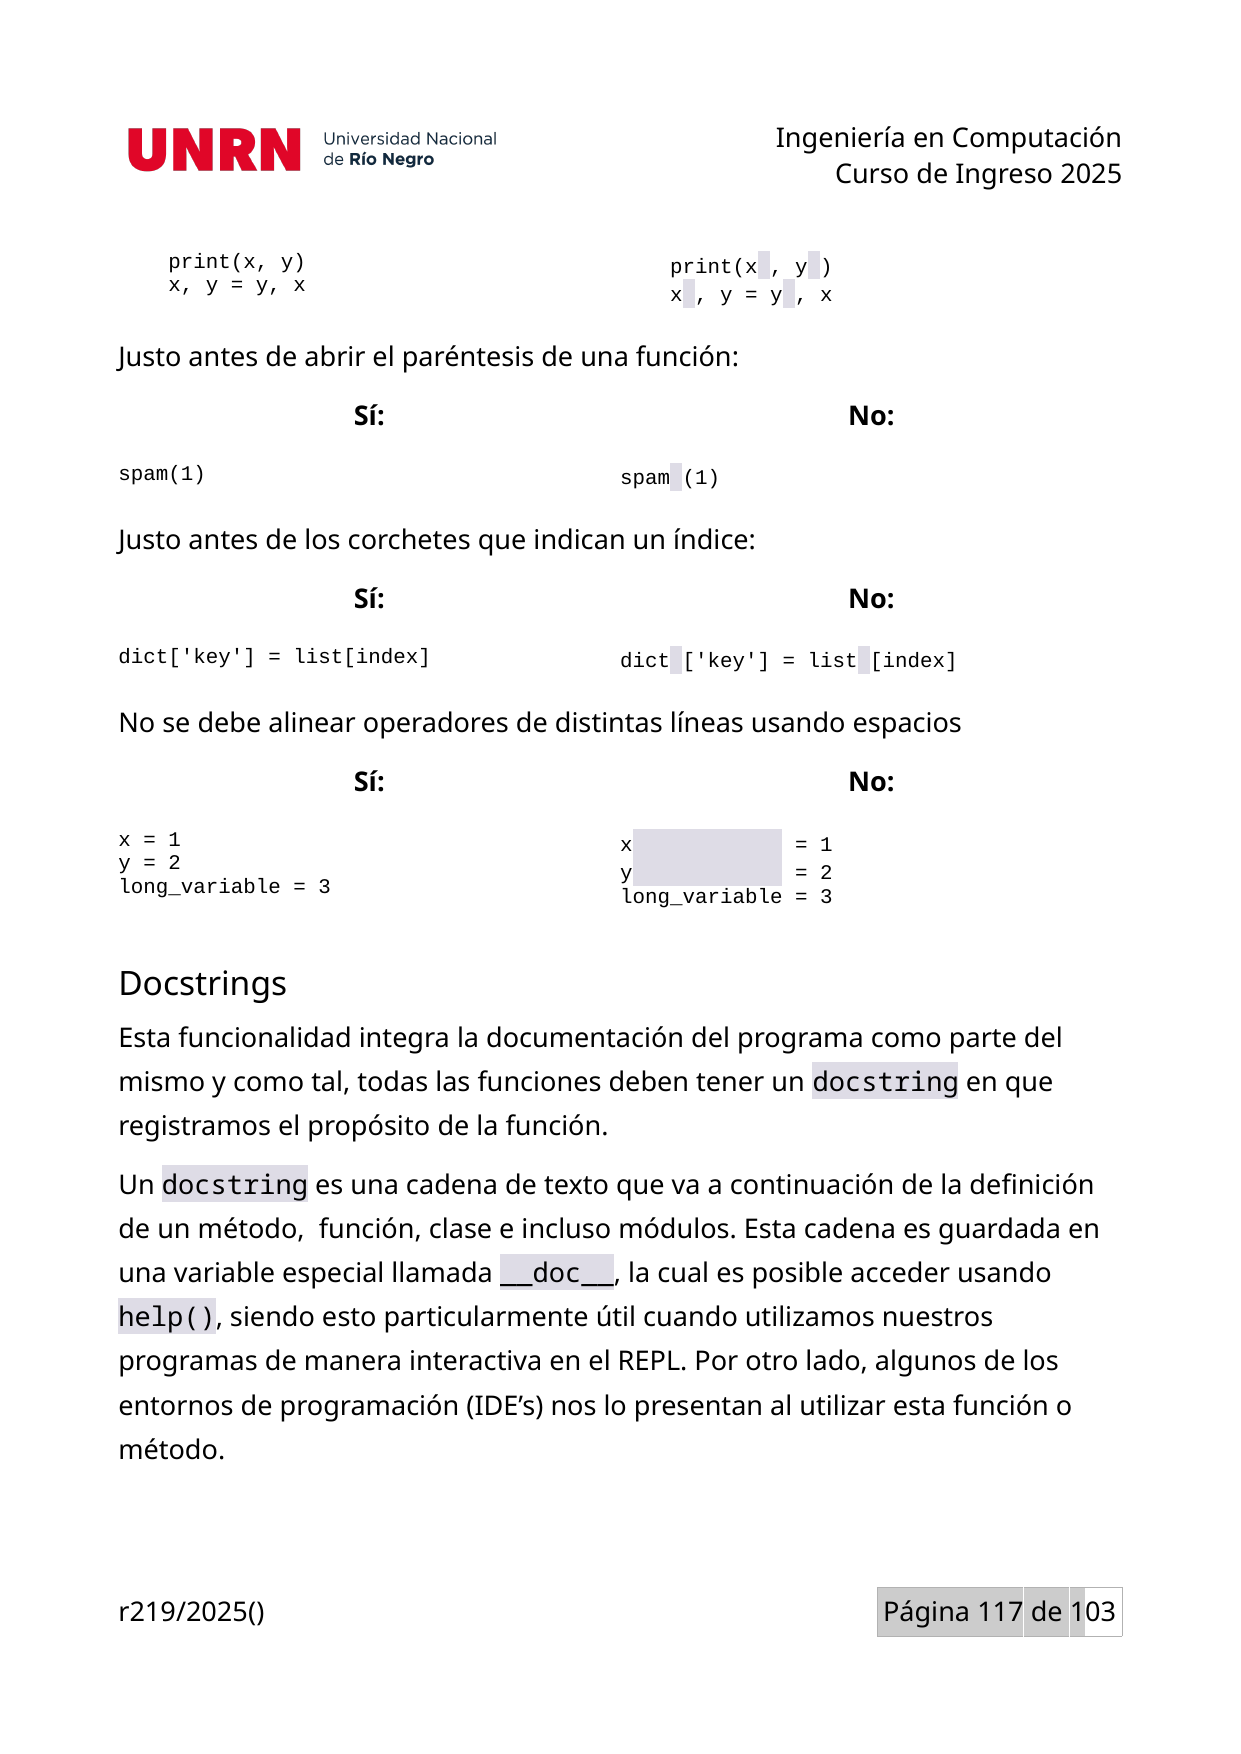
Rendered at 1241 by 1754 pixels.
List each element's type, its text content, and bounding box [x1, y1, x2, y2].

table_cell print(x , y ) x , y = y , x [620, 221, 1122, 337]
text Justo antes de abrir el paréntesis de una función: [118, 337, 1122, 374]
table_cell x = 1 y = 2 long_variable = 3 [118, 799, 620, 939]
picture [118, 118, 505, 180]
table_header No: [620, 763, 1122, 799]
table_header Sí: [118, 763, 620, 799]
table_cell spam (1) [620, 433, 1122, 521]
subtitle Docstrings [118, 960, 1122, 1006]
table_header Sí: [118, 579, 620, 616]
text Justo antes de los corchetes que indican un índice: [118, 521, 1122, 557]
text Esta funcionalidad integra la documentación del programa como parte del mismo y como tal, todas las funciones deben tener un docstring en que registramos el propósito de la función. [118, 1018, 1122, 1143]
table_cell spam(1) [118, 433, 620, 521]
table_header No: [620, 396, 1122, 433]
table_cell dict ['key'] = list [index] [620, 616, 1122, 704]
table_cell print(x, y) x, y = y, x [118, 221, 620, 337]
text Un docstring es una cadena de texto que va a continuación de la definición de un método, función, clase e incluso módulos. Esta cadena es guardada en una variable especial llamada __doc__, la cual es posible acceder usando help(), siendo esto particularmente útil cuando utilizamos nuestros programas de manera interactiva en el REPL. Por otro lado, algunos de los entornos de programación (IDE’s) nos lo presentan al utilizar esta función o método. [118, 1165, 1122, 1467]
table_cell dict['key'] = list[index] [118, 616, 620, 704]
table_header No: [620, 579, 1122, 616]
text No se debe alinear operadores de distintas líneas usando espacios [118, 704, 1122, 741]
table_cell x = 1 y = 2 long_variable = 3 [620, 799, 1122, 939]
table_header Sí: [118, 396, 620, 433]
